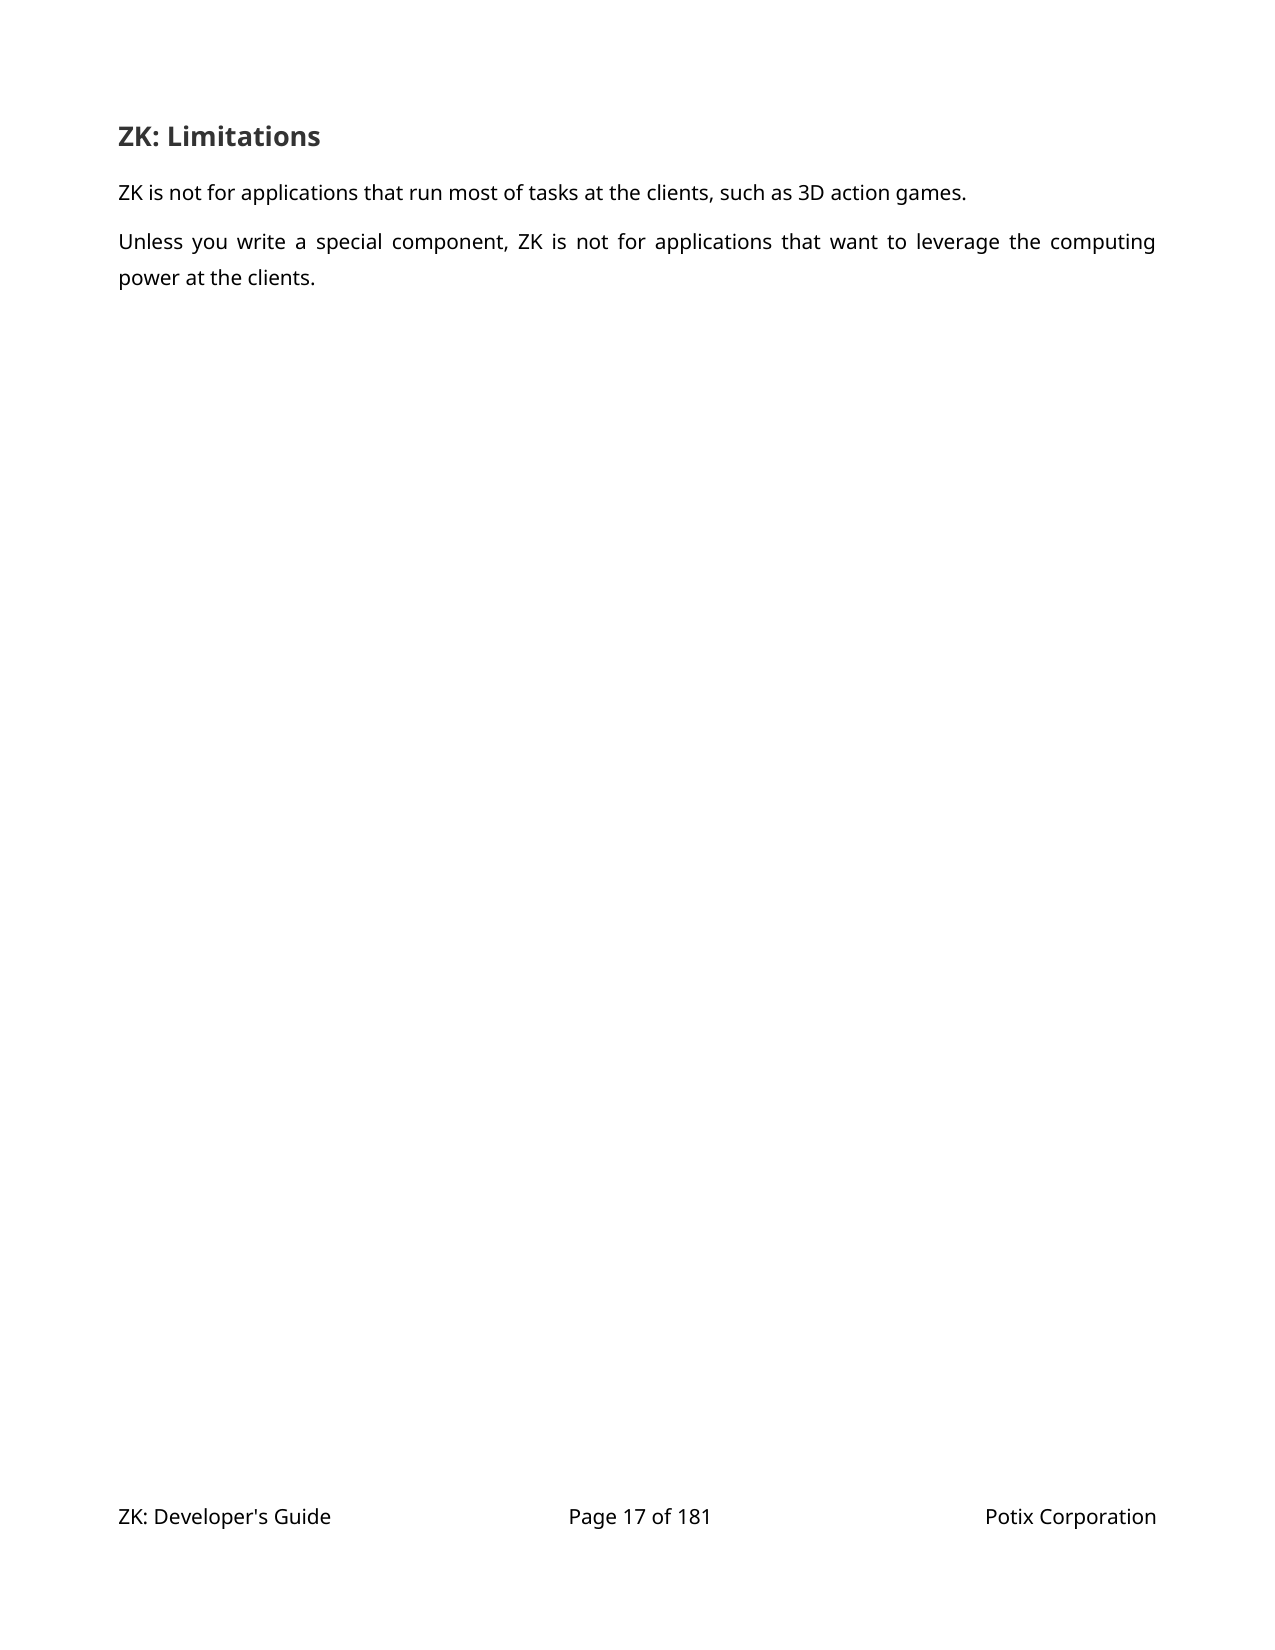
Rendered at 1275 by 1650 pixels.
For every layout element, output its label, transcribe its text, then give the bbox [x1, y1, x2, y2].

text ZK is not for applications that run most of tasks at the clients, such as 3D action games. [118, 178, 1157, 207]
text Unless you write a special component, ZK is not for applications that want to leverage the computing power at the clients. [118, 227, 1157, 291]
subtitle ZK: Limitations [118, 118, 1157, 155]
